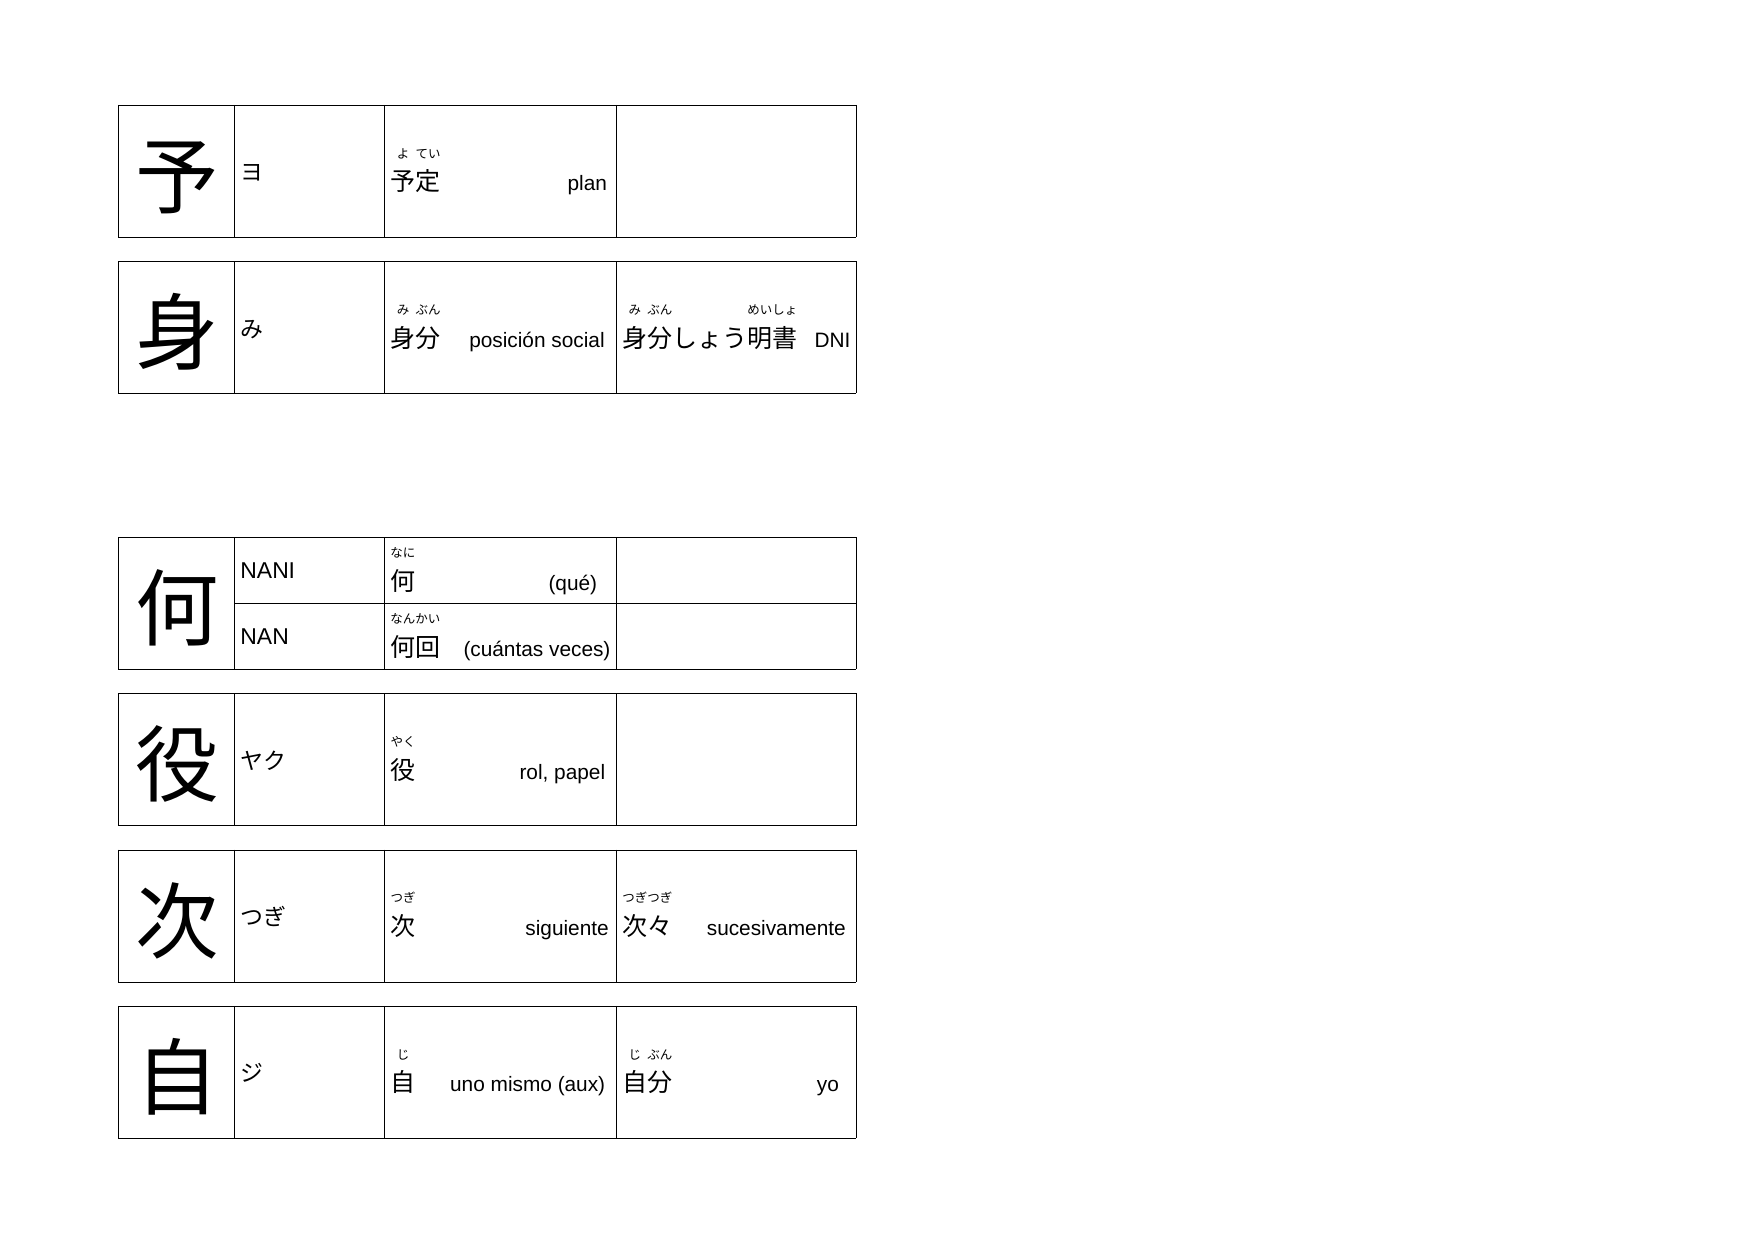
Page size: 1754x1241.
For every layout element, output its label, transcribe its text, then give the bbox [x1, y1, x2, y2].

table_header 次つぎ々つぎ sucesivamente [617, 851, 856, 982]
table_header 自じ分ぶん yo [617, 1007, 856, 1138]
table_header 何 [119, 538, 234, 669]
table_header 身 [119, 262, 234, 393]
table_header [617, 106, 856, 237]
table_header 次 [119, 851, 234, 982]
table_header つぎ [235, 851, 384, 982]
table_header 予よ定てい plan [385, 106, 616, 237]
table_header 役 [119, 694, 234, 825]
table_header 役やく rol, papel [385, 694, 616, 825]
table_header [617, 694, 856, 825]
table_header 何なに (qué) [385, 538, 616, 603]
table_header 身み分ぶんしょう明めい書しょ DNI [617, 262, 856, 393]
table_header 次つぎ siguiente [385, 851, 616, 982]
table_header み [235, 262, 384, 393]
table_header ヤク [235, 694, 384, 825]
table_header 予 [119, 106, 234, 237]
table_cell 何なん回かい (cuántas veces) [385, 604, 616, 669]
table_cell NAN [235, 604, 384, 669]
table_header 自じ uno mismo (aux) [385, 1007, 616, 1138]
table_cell [617, 604, 856, 669]
table_header [617, 538, 856, 603]
table_header NANI [235, 538, 384, 603]
table_header 身み分ぶん posición social [385, 262, 616, 393]
table_header 自 [119, 1007, 234, 1138]
table_header ヨ [235, 106, 384, 237]
table_header ジ [235, 1007, 384, 1138]
